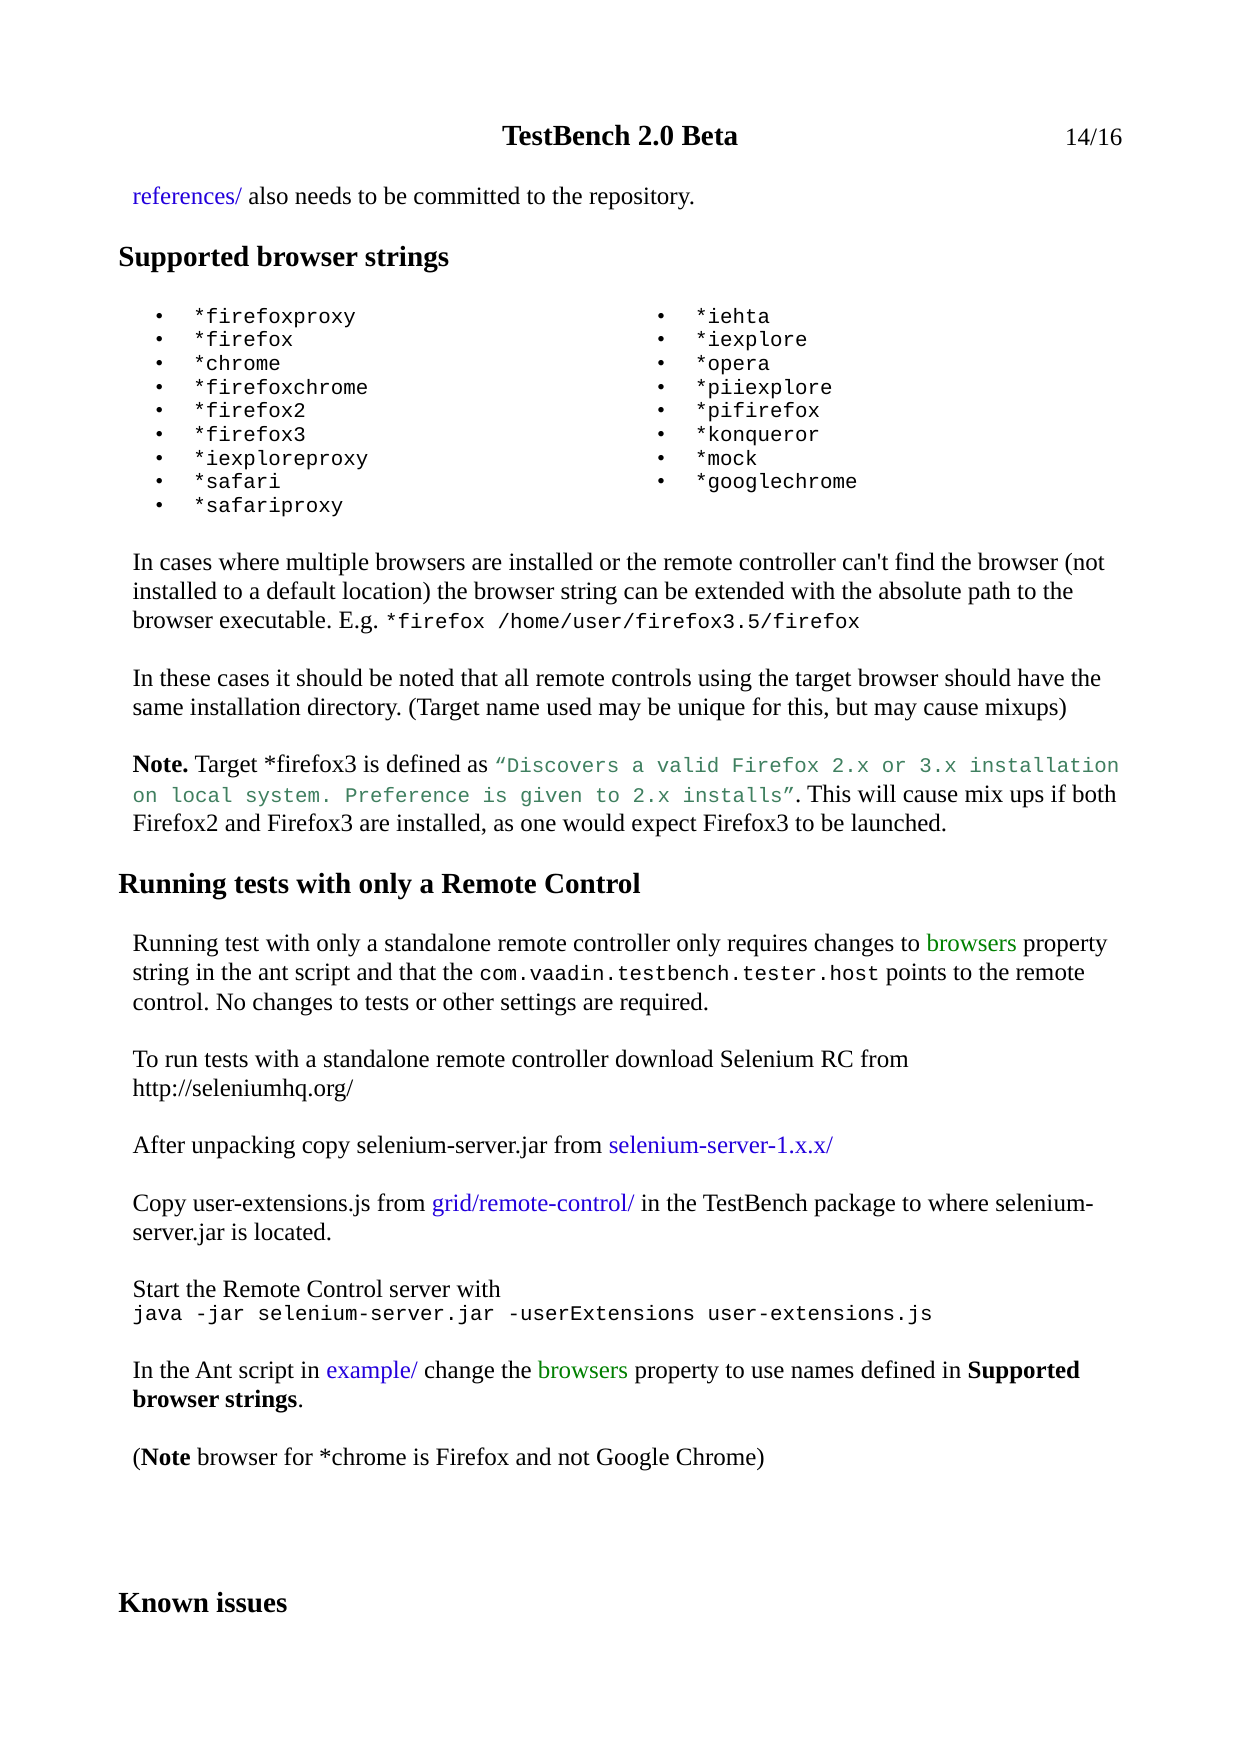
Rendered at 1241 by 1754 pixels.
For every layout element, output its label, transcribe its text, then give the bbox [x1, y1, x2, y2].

text Known issues [118, 1585, 1122, 1619]
text Copy user-extensions.js from grid/remote-control/ in the TestBench package to where selenium-server.jar is located. [132, 1188, 1122, 1245]
list *piiexplore [657, 377, 1122, 400]
list *safari [156, 471, 620, 495]
text (Note browser for *chrome is Firefox and not Google Chrome) [132, 1442, 1122, 1470]
list *safariproxy [156, 495, 620, 518]
list *chrome [156, 353, 620, 377]
text In cases where multiple browsers are installed or the remote controller can't find the browser (not installed to a default location) the browser string can be extended with the absolute path to the browser executable. E.g. *firefox /home/user/firefox3.5/firefox [132, 547, 1122, 634]
list *opera [657, 353, 1122, 377]
text Supported browser strings [118, 239, 1122, 272]
list *firefox2 [156, 400, 620, 424]
list *iehta [657, 306, 1122, 329]
text To run tests with a standalone remote controller download Selenium RC from http://seleniumhq.org/ [132, 1044, 1122, 1102]
list *pifirefox [657, 400, 1122, 424]
list *konqueror [657, 424, 1122, 448]
list *firefoxchrome [156, 377, 620, 400]
text Note. Target *firefox3 is defined as “Discovers a valid Firefox 2.x or 3.x installation on local system. Preference is given to 2.x installs”. This will cause mix ups if both Firefox2 and Firefox3 are installed, as one would expect Firefox3 to be launched. [132, 749, 1122, 837]
text java -jar selenium-server.jar -userExtensions user-extensions.js [132, 1303, 1122, 1327]
list *firefox3 [156, 424, 620, 448]
text In the Ant script in example/ change the browsers property to use names defined in Supported browser strings. [132, 1355, 1122, 1413]
text Start the Remote Control server with [132, 1274, 1122, 1303]
list *mock [657, 448, 1122, 471]
list *iexploreproxy [156, 448, 620, 471]
text After unpacking copy selenium-server.jar from selenium-server-1.x.x/ [132, 1130, 1122, 1159]
text In these cases it should be noted that all remote controls using the target browser should have the same installation directory. (Target name used may be unique for this, but may cause mixups) [132, 663, 1122, 721]
list *firefoxproxy [156, 306, 620, 329]
text Running test with only a standalone remote controller only requires changes to browsers property string in the ant script and that the com.vaadin.testbench.tester.host points to the remote control. No changes to tests or other settings are required. [132, 928, 1122, 1015]
text references/ also needs to be committed to the repository. [132, 181, 1122, 210]
list *iexplore [657, 329, 1122, 353]
list *firefox [156, 329, 620, 353]
text Running tests with only a Remote Control [118, 866, 1122, 899]
list *googlechrome [657, 471, 1122, 495]
